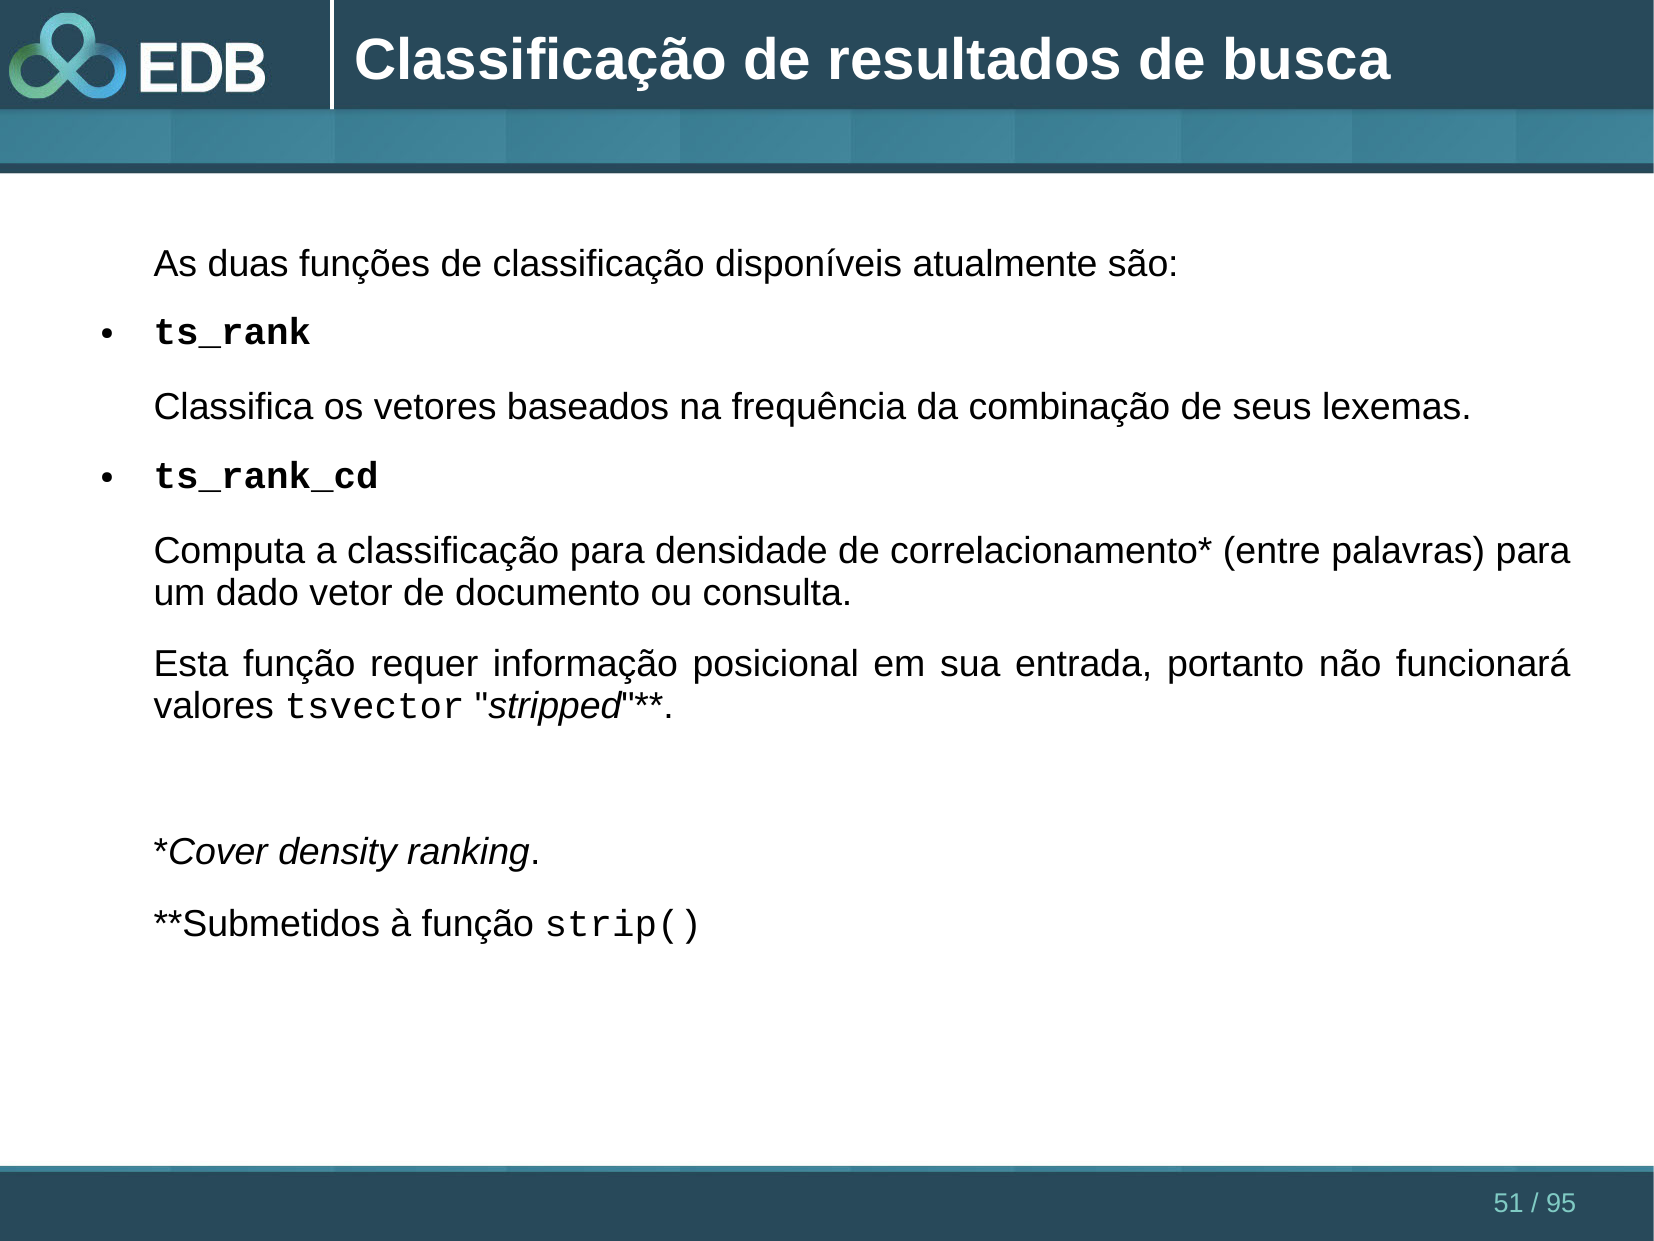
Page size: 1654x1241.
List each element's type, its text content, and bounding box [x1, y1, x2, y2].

title Classificação de resultados de busca [354, 0, 1625, 125]
picture [0, 0, 1654, 1241]
list As duas funções de classificação disponíveis atualmente são: ts_rank Classifica os vetores baseados na frequência da combinação de seus lexemas. ts_rank_cd Computa a classificação para densidade de correlacionamento* (entre palavras) para um dado vetor de documento ou consulta. Esta função requer informação posicional em sua entrada, portanto não funcionará valores tsvector "stripped"**. *Cover density ranking. **Submetidos à função strip() [82, 242, 1571, 948]
